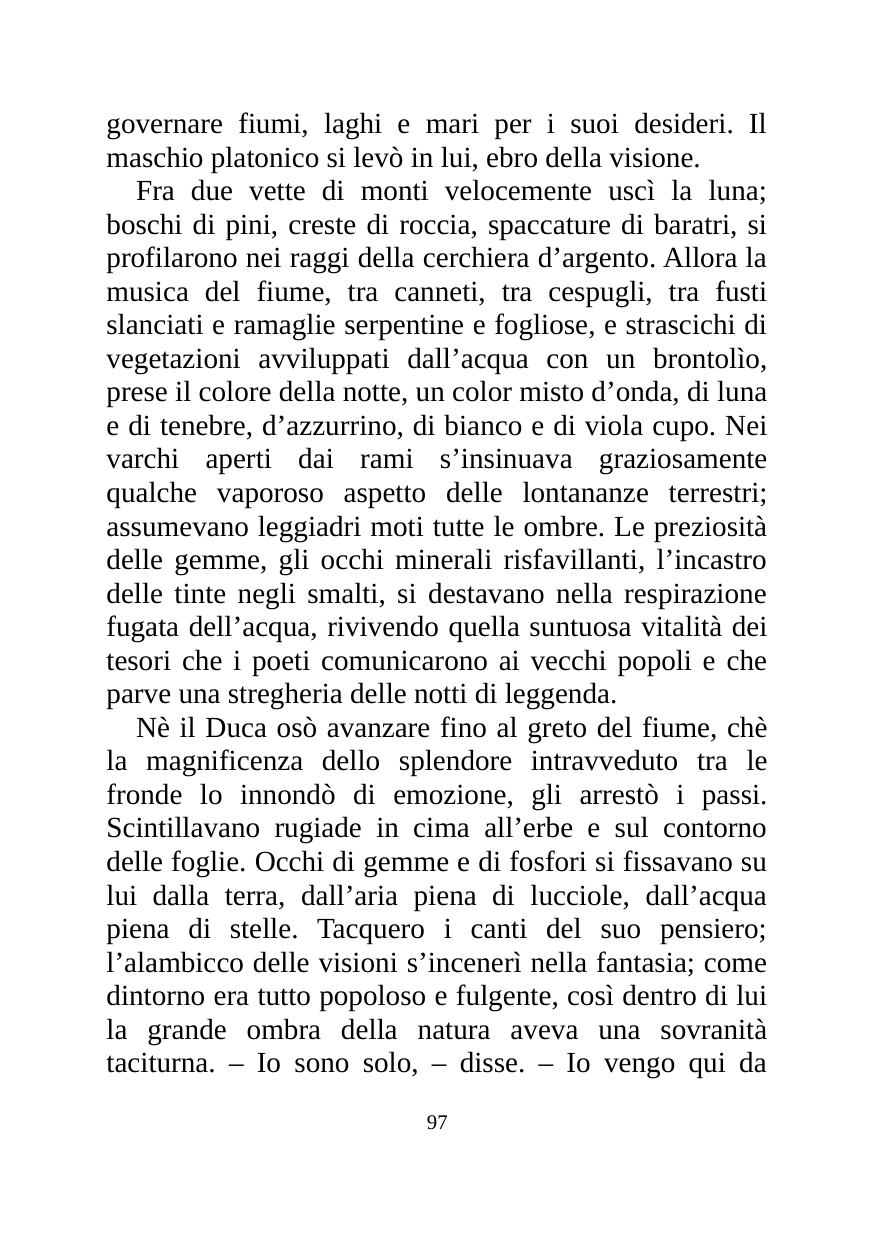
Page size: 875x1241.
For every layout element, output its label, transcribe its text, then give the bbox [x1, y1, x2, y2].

text governare fiumi, laghi e mari per i suoi desideri. Il maschio platonico si levò in lui, ebro della visione. [106, 106, 768, 173]
text Fra due vette di monti velocemente uscì la luna; boschi di pini, creste di roccia, spaccature di baratri, si profilarono nei raggi della cerchiera d’argento. Allora la musica del fiume, tra canneti, tra cespugli, tra fusti slanciati e ramaglie serpentine e fogliose, e strascichi di vegetazioni avviluppati dall’acqua con un brontolìo, prese il colore della notte, un color misto d’onda, di luna e di tenebre, d’azzurrino, di bianco e di viola cupo. Nei varchi aperti dai rami s’insinuava graziosamente qualche vaporoso aspetto delle lontananze terrestri; assumevano leggiadri moti tutte le ombre. Le preziosità delle gemme, gli occhi minerali risfavillanti, l’incastro delle tinte negli smalti, si destavano nella respirazione fugata dell’acqua, rivivendo quella suntuosa vitalità dei tesori che i poeti comunicarono ai vecchi popoli e che parve una stregheria delle notti di leggenda. [106, 173, 768, 710]
text Nè il Duca osò avanzare fino al greto del fiume, chè la magnificenza dello splendore intravveduto tra le fronde lo innondò di emozione, gli arrestò i passi. Scintillavano rugiade in cima all’erbe e sul contorno delle foglie. Occhi di gemme e di fosfori si fissavano su lui dalla terra, dall’aria piena di lucciole, dall’acqua piena di stelle. Tacquero i canti del suo pensiero; l’alambicco delle visioni s’incenerì nella fantasia; come dintorno era tutto popoloso e fulgente, così dentro di lui la grande ombra della natura aveva una sovranità taciturna. – Io sono solo, – disse. – Io vengo qui da [106, 710, 768, 1079]
